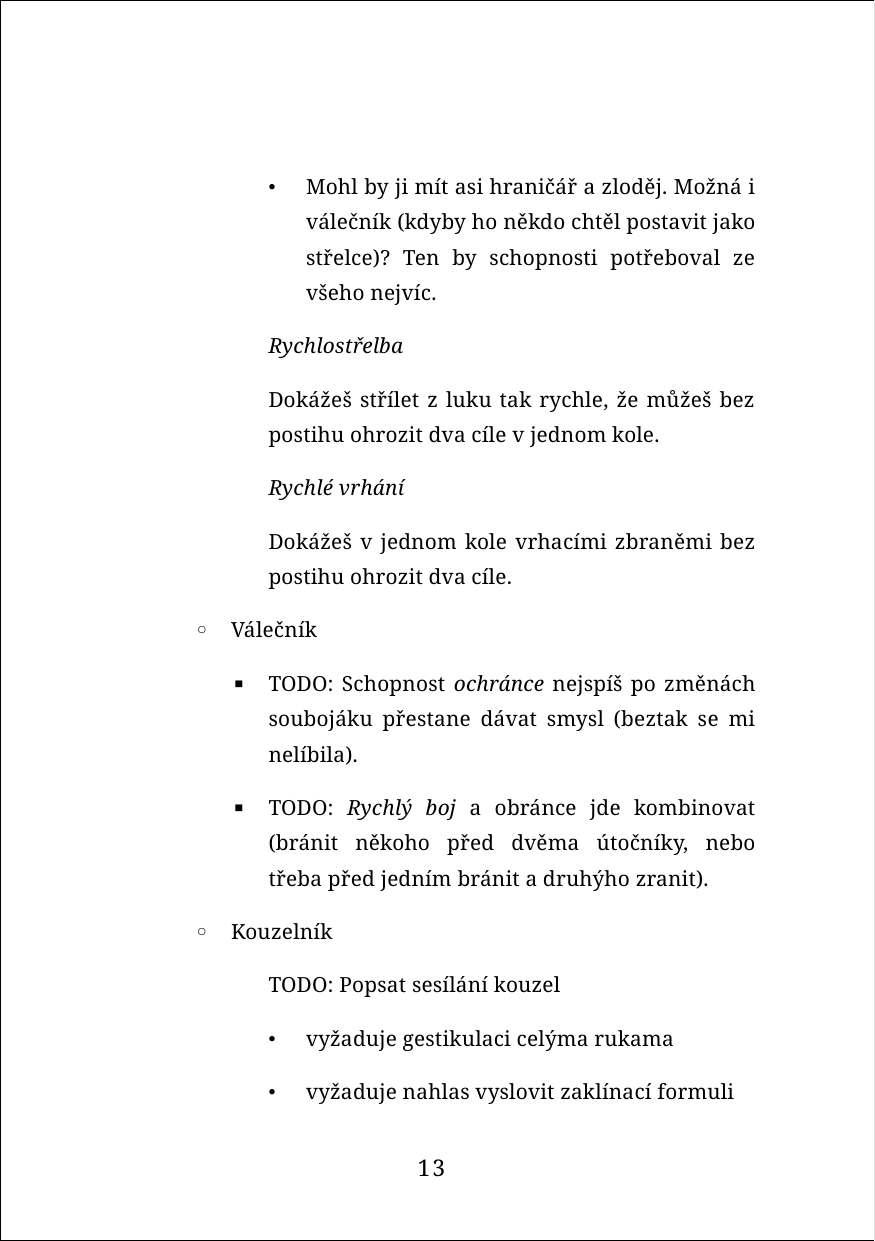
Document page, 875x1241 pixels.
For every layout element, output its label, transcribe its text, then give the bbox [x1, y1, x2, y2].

list TODO: Rychlý boj a obránce jde kombinovat (bránit někoho před dvěma útočníky, nebo třeba před jedním bránit a druhýho zranit). [231, 793, 756, 892]
list Dokážeš v jednom kole vrhacími zbraněmi bez postihu ohrozit dva cíle. [231, 527, 756, 591]
list Kouzelník [193, 917, 756, 946]
list Dokážeš střílet z luku tak rychle, že můžeš bez postihu ohrozit dva cíle v jednom kole. [231, 385, 756, 449]
list TODO: Schopnost ochránce nejspíš po změnách soubojáku přestane dávat smysl (beztak se mi nelíbila). [231, 669, 756, 768]
list Rychlostřelba [231, 332, 756, 360]
list Rychlé vrhání [231, 473, 756, 502]
list Válečník [193, 616, 756, 644]
list vyžaduje gestikulaci celýma rukama [268, 1024, 756, 1052]
list vyžaduje nahlas vyslovit zaklínací formuli [268, 1077, 756, 1105]
list TODO: Popsat sesílání kouzel [231, 971, 756, 999]
list Mohl by ji mít asi hraničář a zloděj. Možná i válečník (kdyby ho někdo chtěl postavit jako střelce)? Ten by schopnosti potřeboval ze všeho nejvíc. [268, 172, 756, 307]
